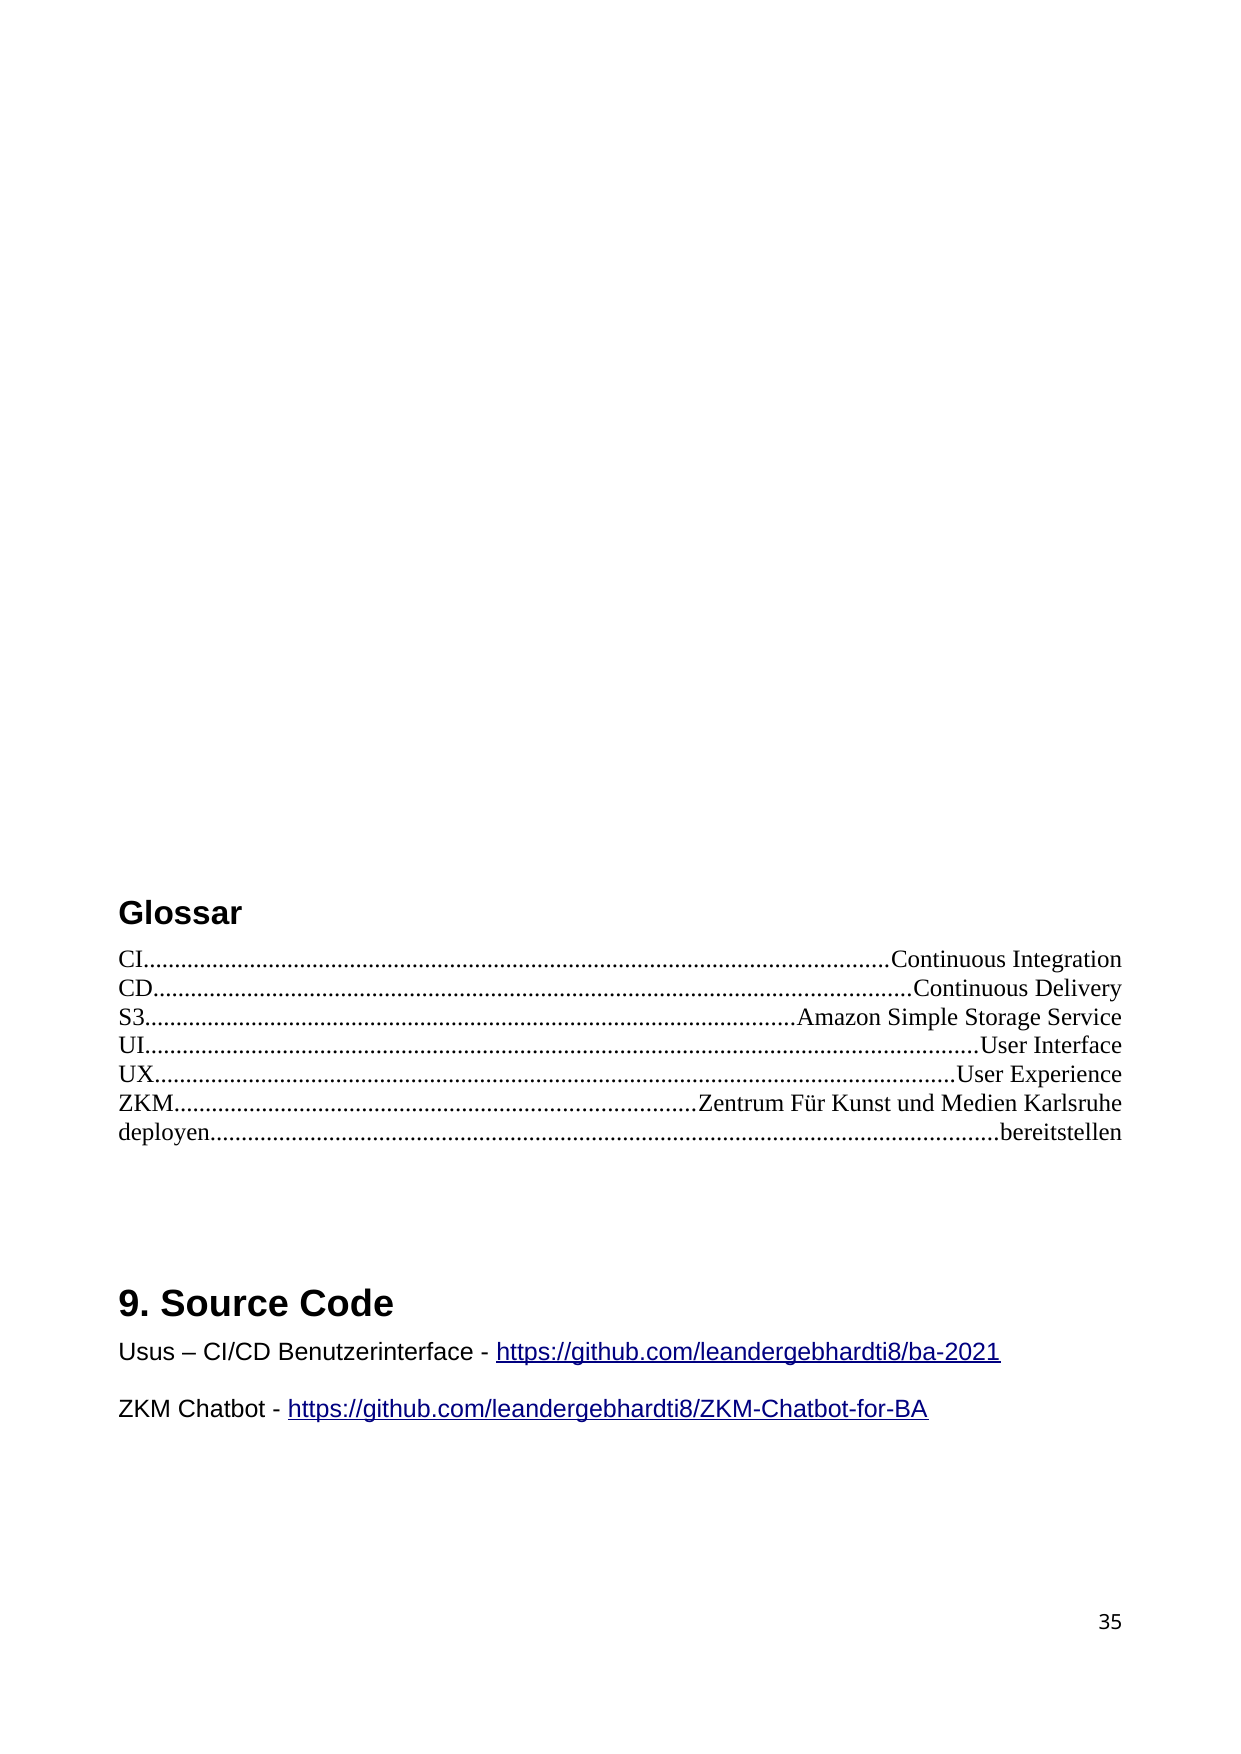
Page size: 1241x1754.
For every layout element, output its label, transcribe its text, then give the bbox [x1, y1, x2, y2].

text ZKM Chatbot - https://github.com/leandergebhardti8/ZKM-Chatbot-for-BA [118, 1394, 1122, 1423]
subtitle 9. Source Code [118, 1280, 1122, 1324]
text ZKM Zentrum Für Kunst und Medien Karlsruhe [118, 1088, 1122, 1117]
text S3 Amazon Simple Storage Service [118, 1002, 1122, 1031]
text CD Continuous Delivery [118, 973, 1122, 1002]
subtitle Glossar [118, 893, 1122, 932]
text deployen bereitstellen [118, 1117, 1122, 1146]
text CI Continuous Integration [118, 944, 1122, 973]
text Usus – CI/CD Benutzerinterface - https://github.com/leandergebhardti8/ba-2021 [118, 1337, 1122, 1365]
text UX User Experience [118, 1059, 1122, 1088]
text UI User Interface [118, 1031, 1122, 1059]
